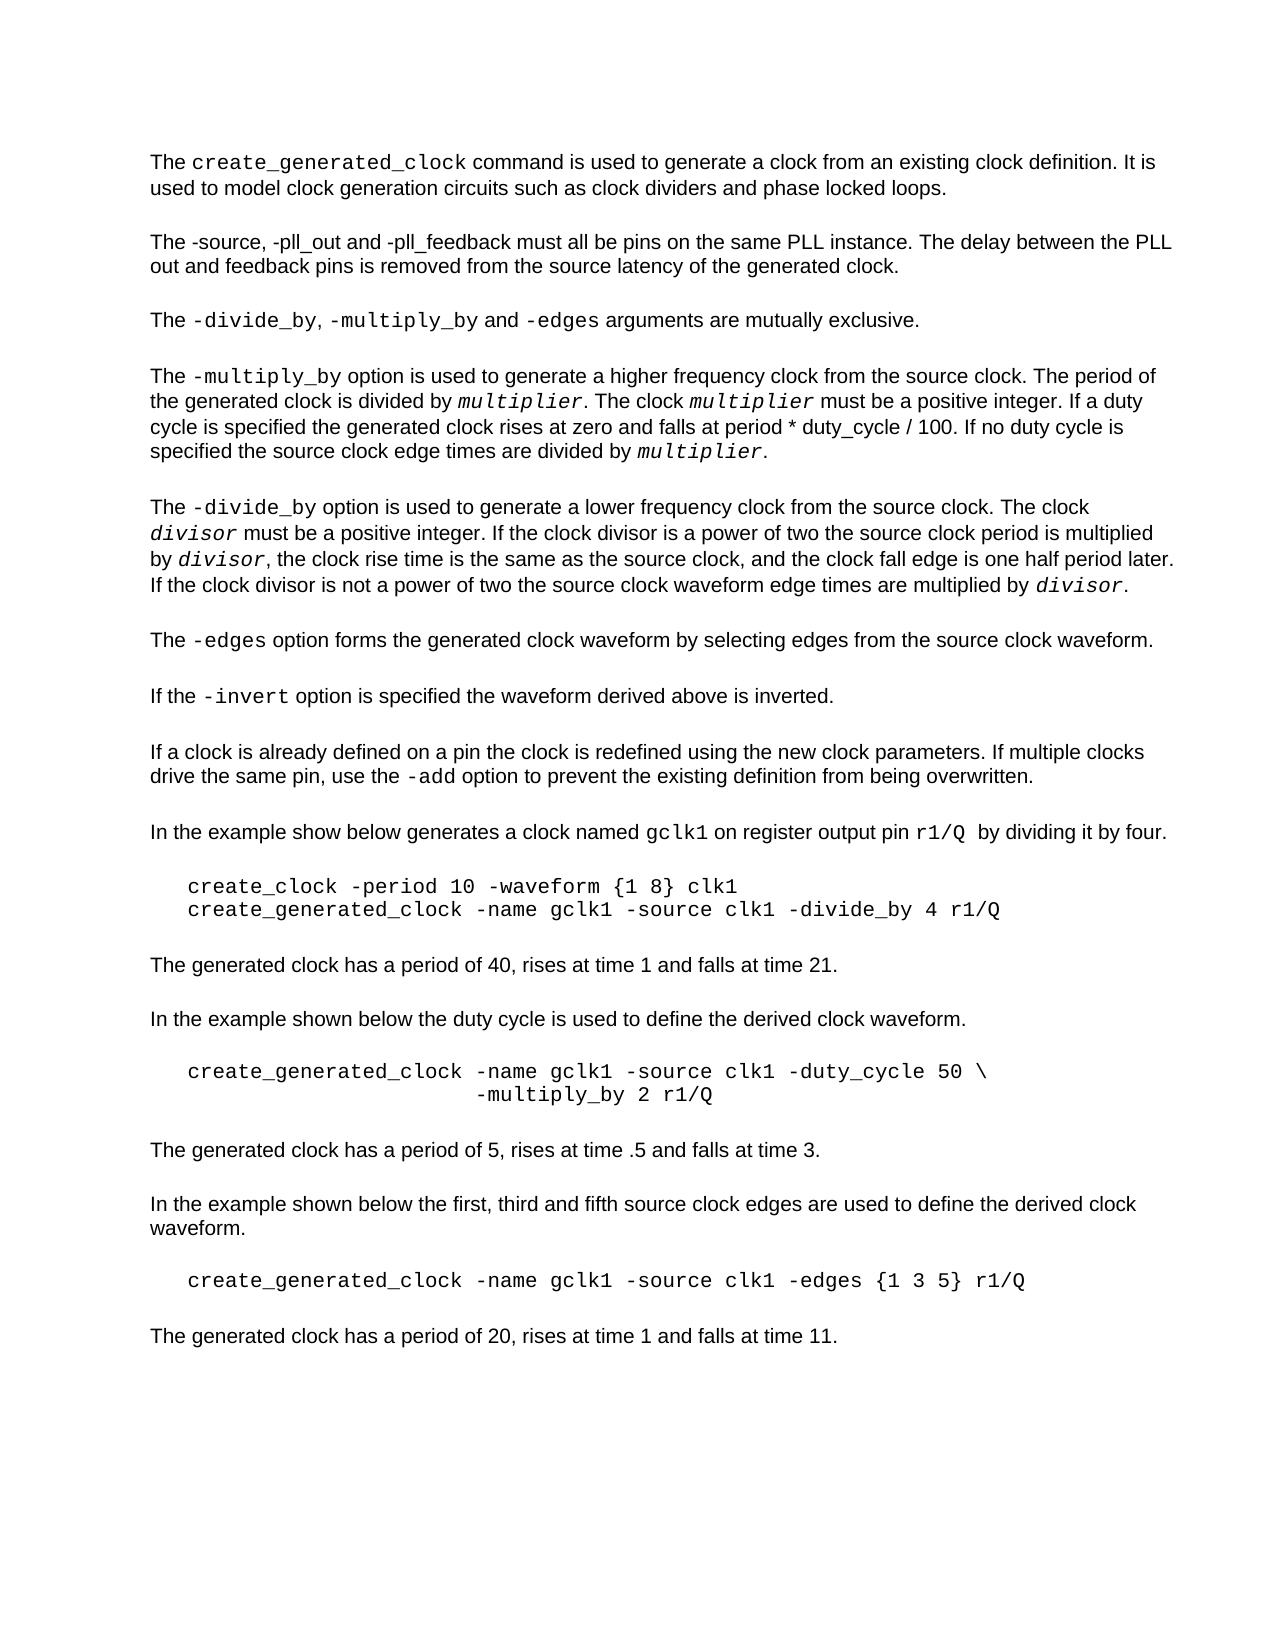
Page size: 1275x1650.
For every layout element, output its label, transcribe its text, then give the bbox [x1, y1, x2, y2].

text The generated clock has a period of 20, rises at time 1 and falls at time 11. [150, 1324, 1180, 1348]
text create_generated_clock -name gclk1 -source clk1 -duty_cycle 50 \ -multiply_by 2 r1/Q [187, 1061, 1180, 1108]
text The -source, -pll_out and -pll_feedback must all be pins on the same PLL instance. The delay between the PLL out and feedback pins is removed from the source latency of the generated clock. [150, 230, 1180, 278]
text The -divide_by, -multiply_by and -edges arguments are mutually exclusive. [150, 308, 1180, 333]
text The -multiply_by option is used to generate a higher frequency clock from the source clock. The period of the generated clock is divided by multiplier. The clock multiplier must be a positive integer. If a duty cycle is specified the generated clock rises at zero and falls at period * duty_cycle / 100. If no duty cycle is specified the source clock edge times are divided by multiplier. [150, 363, 1180, 465]
text In the example show below generates a clock named gclk1 on register output pin r1/Q by dividing it by four. [150, 820, 1180, 846]
text The create_generated_clock command is used to generate a clock from an existing clock definition. It is used to model clock generation circuits such as clock dividers and phase locked loops. [150, 150, 1180, 200]
text create_generated_clock -name gclk1 -source clk1 -edges {1 3 5} r1/Q [187, 1270, 1180, 1294]
text In the example shown below the duty cycle is used to define the derived clock waveform. [150, 1007, 1180, 1031]
text If a clock is already defined on a pin the clock is redefined using the new clock parameters. If multiple clocks drive the same pin, use the -add option to prevent the existing definition from being overwritten. [150, 740, 1180, 790]
text If the -invert option is specified the waveform derived above is inverted. [150, 684, 1180, 710]
text create_clock -period 10 -waveform {1 8} clk1 create_generated_clock -name gclk1 -source clk1 -divide_by 4 r1/Q [187, 876, 1180, 923]
text In the example shown below the first, third and fifth source clock edges are used to define the derived clock waveform. [150, 1192, 1180, 1240]
text The -divide_by option is used to generate a lower frequency clock from the source clock. The clock divisor must be a positive integer. If the clock divisor is a power of two the source clock period is multiplied by divisor, the clock rise time is the same as the source clock, and the clock fall edge is one half period later. If the clock divisor is not a power of two the source clock waveform edge times are multiplied by divisor. [150, 495, 1180, 598]
text The -edges option forms the generated clock waveform by selecting edges from the source clock waveform. [150, 628, 1180, 654]
text The generated clock has a period of 40, rises at time 1 and falls at time 21. [150, 953, 1180, 977]
text The generated clock has a period of 5, rises at time .5 and falls at time 3. [150, 1138, 1180, 1162]
